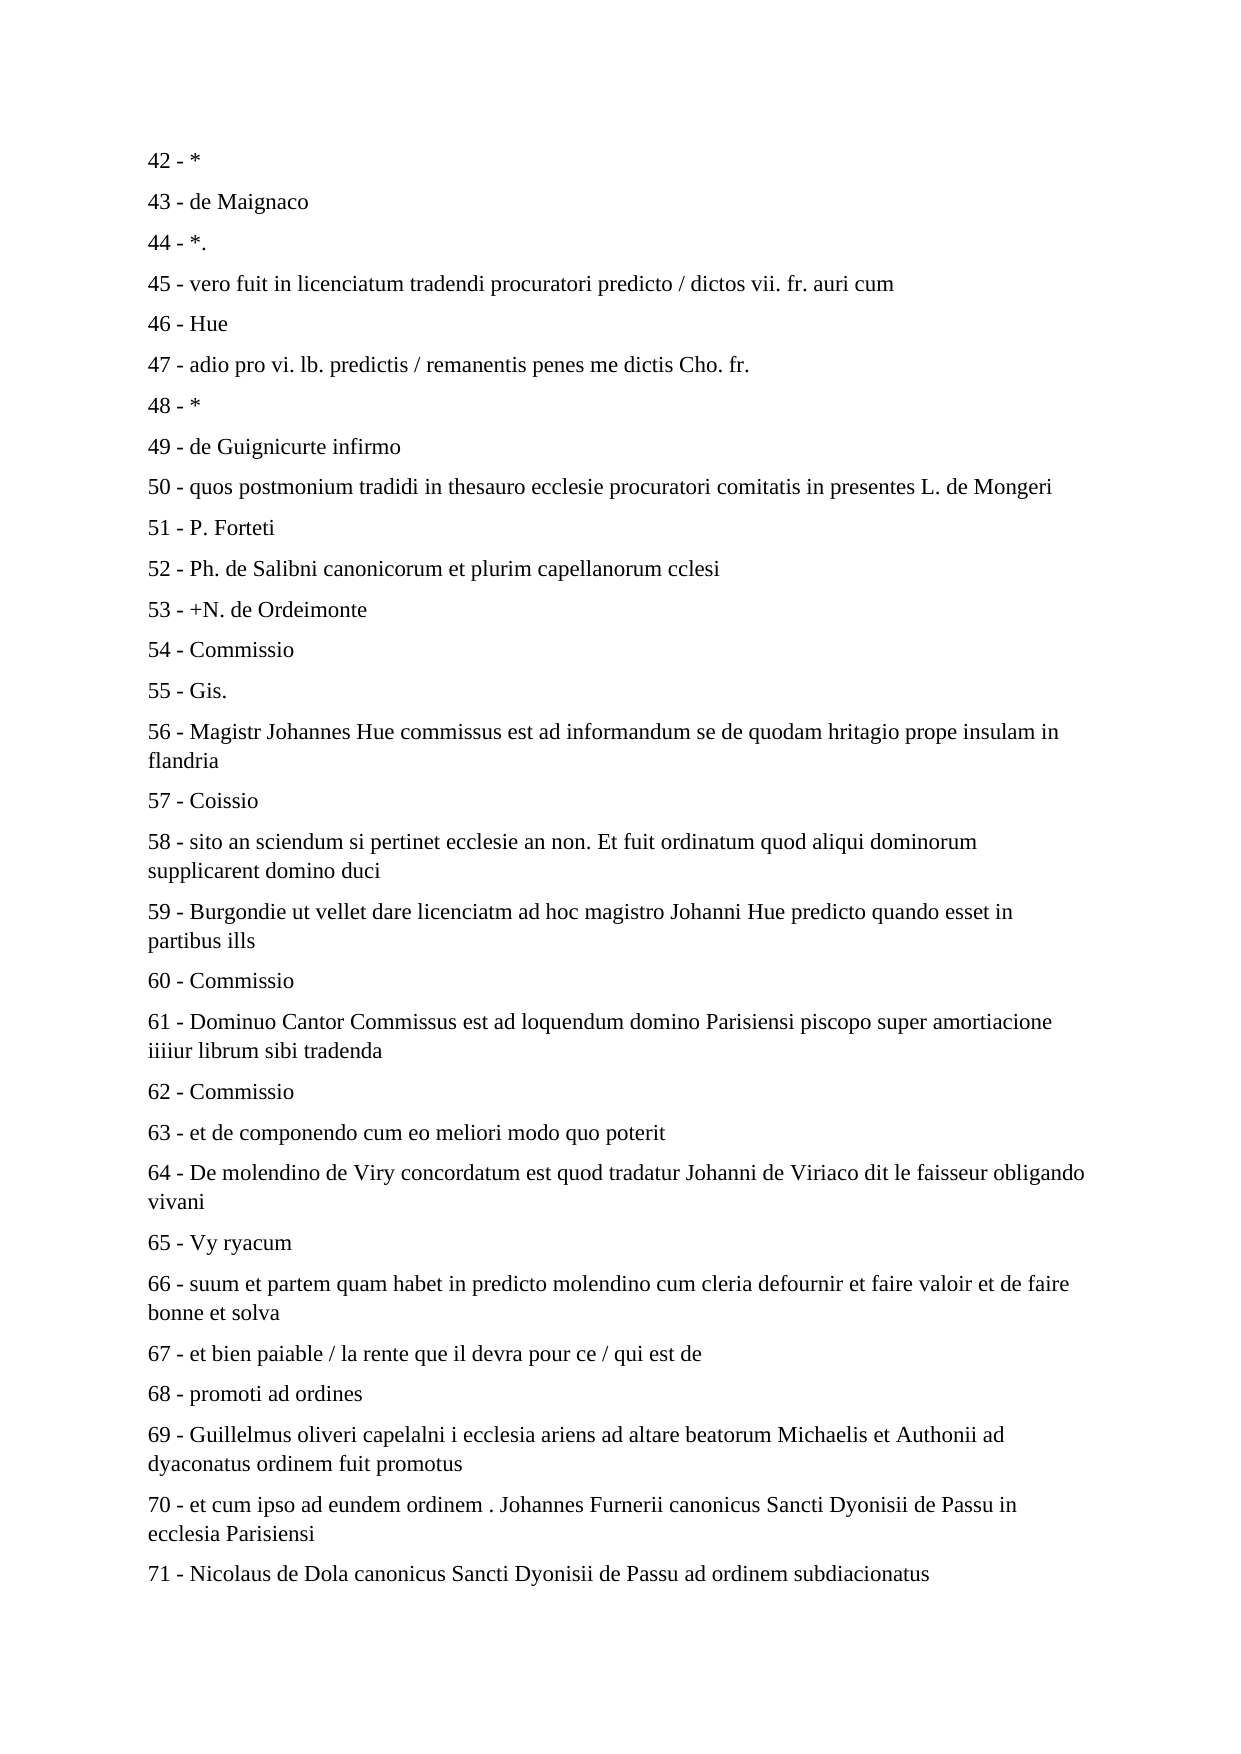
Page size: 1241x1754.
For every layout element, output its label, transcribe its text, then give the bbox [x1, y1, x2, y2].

text 43 - de Maignaco [148, 188, 1093, 215]
text 64 - De molendino de Viry concordatum est quod tradatur Johanni de Viriaco dit le faisseur obligando vivani [148, 1159, 1093, 1215]
text 71 - Nicolaus de Dola canonicus Sancti Dyonisii de Passu ad ordinem subdiacionatus [148, 1560, 1093, 1587]
text 50 - quos postmonium tradidi in thesauro ecclesie procuratori comitatis in presentes L. de Mongeri [148, 473, 1093, 500]
text 54 - Commissio [148, 636, 1093, 663]
text 47 - adio pro vi. lb. predictis / remanentis penes me dictis Cho. fr. [148, 351, 1093, 378]
text 56 - Magistr Johannes Hue commissus est ad informandum se de quodam hritagio prope insulam in flandria [148, 718, 1093, 773]
text 65 - Vy ryacum [148, 1229, 1093, 1256]
text 55 - Gis. [148, 677, 1093, 703]
text 70 - et cum ipso ad eundem ordinem . Johannes Furnerii canonicus Sancti Dyonisii de Passu in ecclesia Parisiensi [148, 1491, 1093, 1546]
text 60 - Commissio [148, 968, 1093, 994]
text 69 - Guillelmus oliveri capelalni i ecclesia ariens ad altare beatorum Michaelis et Authonii ad dyaconatus ordinem fuit promotus [148, 1421, 1093, 1476]
text 58 - sito an sciendum si pertinet ecclesie an non. Et fuit ordinatum quod aliqui dominorum supplicarent domino duci [148, 828, 1093, 883]
text 51 - P. Forteti [148, 514, 1093, 541]
text 67 - et bien paiable / la rente que il devra pour ce / qui est de [148, 1339, 1093, 1366]
text 46 - Hue [148, 311, 1093, 337]
text 68 - promoti ad ordines [148, 1380, 1093, 1407]
text 66 - suum et partem quam habet in predicto molendino cum cleria defournir et faire valoir et de faire bonne et solva [148, 1270, 1093, 1325]
text 42 - * [148, 148, 1093, 174]
text 61 - Dominuo Cantor Commissus est ad loquendum domino Parisiensi piscopo super amortiacione iiiiur librum sibi tradenda [148, 1008, 1093, 1064]
text 44 - *. [148, 229, 1093, 255]
text 45 - vero fuit in licenciatum tradendi procuratori predicto / dictos vii. fr. auri cum [148, 270, 1093, 296]
text 48 - * [148, 392, 1093, 418]
text 49 - de Guignicurte infirmo [148, 433, 1093, 459]
text 57 - Coissio [148, 787, 1093, 814]
text 59 - Burgondie ut vellet dare licenciatm ad hoc magistro Johanni Hue predicto quando esset in partibus ills [148, 898, 1093, 953]
text 53 - +N. de Ordeimonte [148, 596, 1093, 622]
text 52 - Ph. de Salibni canonicorum et plurim capellanorum cclesi [148, 555, 1093, 581]
text 63 - et de componendo cum eo meliori modo quo poterit [148, 1119, 1093, 1145]
text 62 - Commissio [148, 1078, 1093, 1104]
